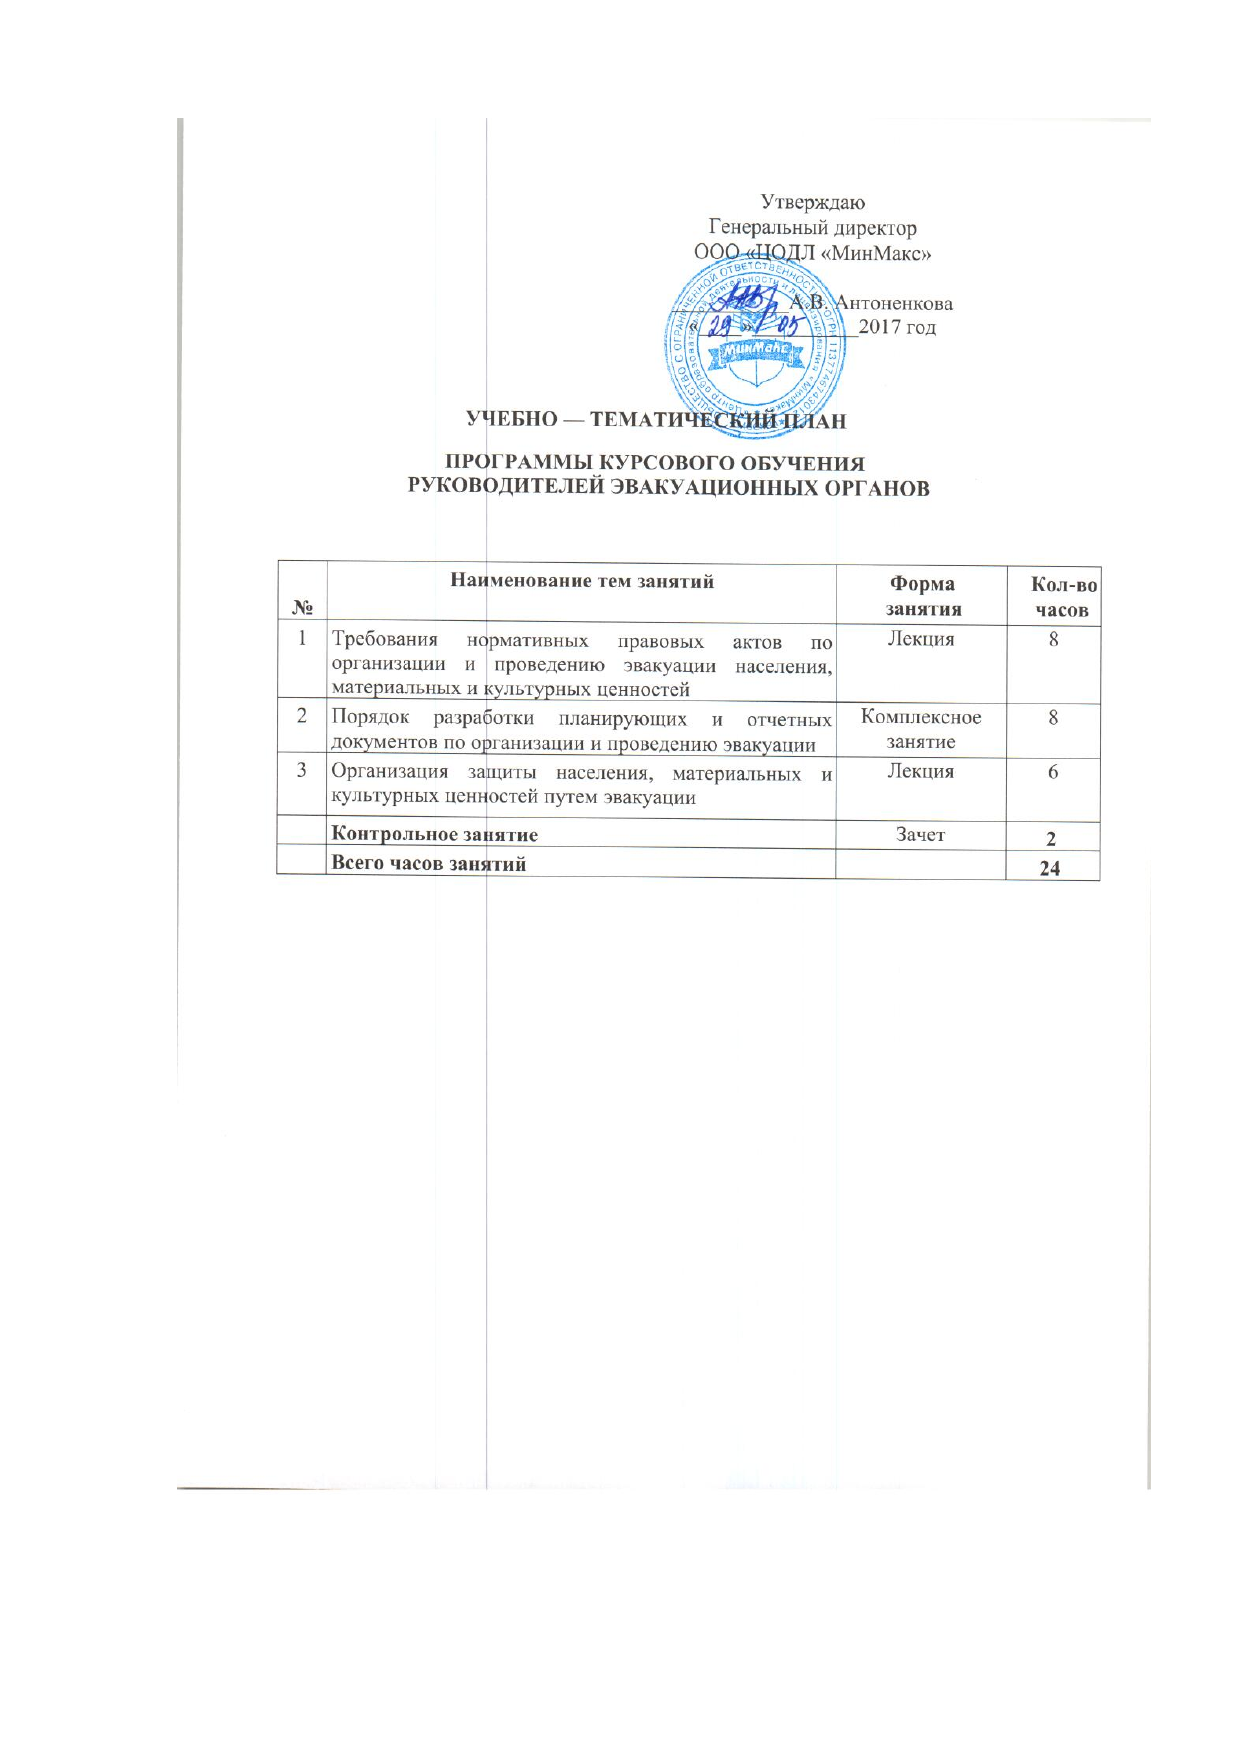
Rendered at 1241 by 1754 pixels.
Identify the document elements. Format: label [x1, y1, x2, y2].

picture [177, 118, 1151, 1495]
